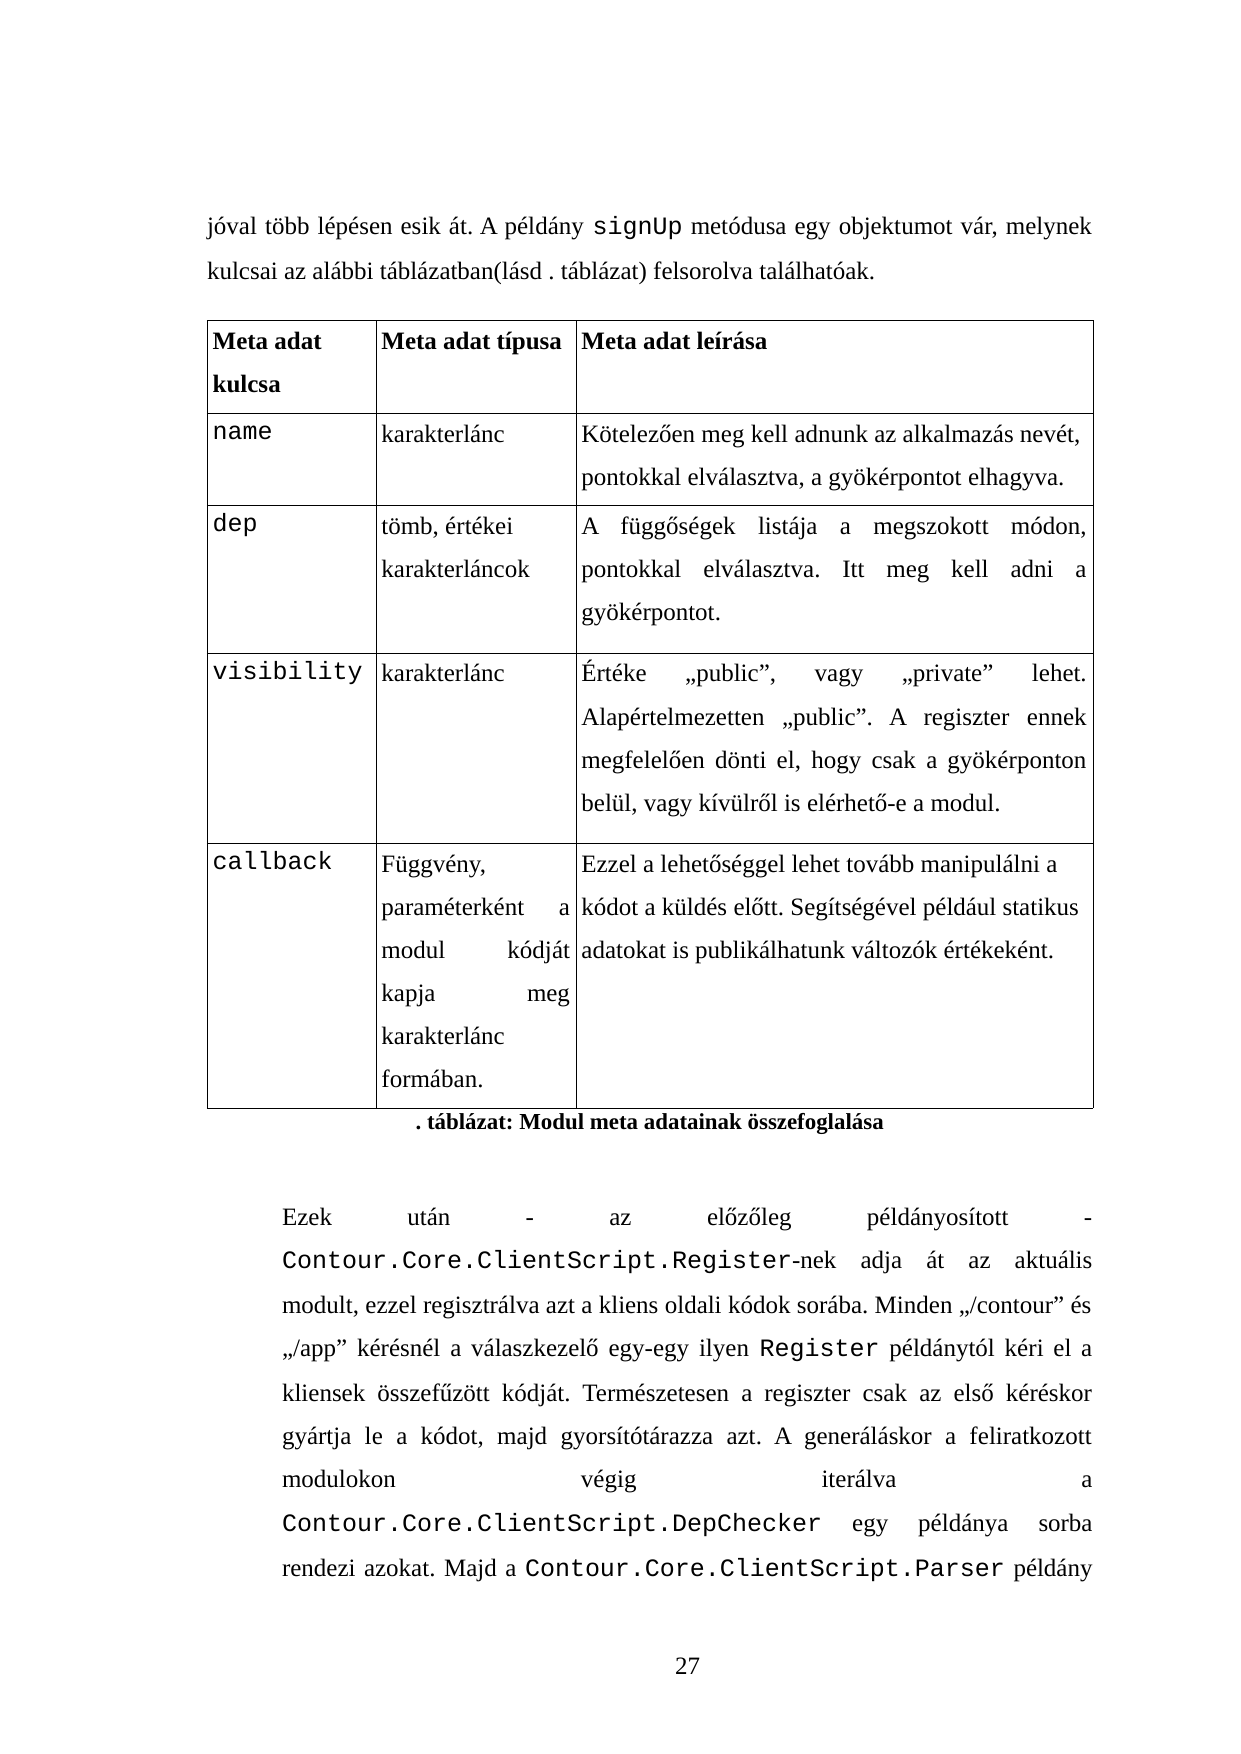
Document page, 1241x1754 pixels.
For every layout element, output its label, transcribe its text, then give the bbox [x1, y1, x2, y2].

table_cell karakterlánc [377, 654, 576, 843]
table_header Meta adat típusa [377, 321, 576, 413]
table_cell Ezzel a lehetőséggel lehet tovább manipulálni a kódot a küldés előtt. Segítségével például statikus adatokat is publikálhatunk változók értékeként. [577, 844, 1093, 1108]
list Ezek után - az előzőleg példányosított - Contour.Core.ClientScript.Register-nek adja át az aktuális modult, ezzel regisztrálva azt a kliens oldali kódok sorába. Minden „/contour” és „/app” kérésnél a válaszkezelő egy-egy ilyen Register példánytól kéri el a kliensek összefűzött kódját. Természetesen a regiszter csak az első kéréskor gyártja le a kódot, majd gyorsítótárazza azt. A generáláskor a feliratkozott modulokon végig iterálva a Contour.Core.ClientScript.DepChecker egy példánya sorba rendezi azokat. Majd a Contour.Core.ClientScript.Parser példány [244, 1202, 1092, 1584]
table_cell dep [208, 506, 376, 653]
table_cell karakterlánc [377, 414, 576, 505]
table_cell Függvény, paraméterként a modul kódját kapja meg karakterlánc formában. [377, 844, 576, 1108]
table_header Meta adat leírása [577, 321, 1093, 413]
table_cell A függőségek listája a megszokott módon, pontokkal elválasztva. Itt meg kell adni a gyökérpontot. [577, 506, 1093, 653]
table_cell tömb, értékei karakterláncok [377, 506, 576, 653]
text . táblázat: Modul meta adatainak összefoglalása [207, 1109, 1092, 1134]
table_cell callback [208, 844, 376, 1108]
table_cell name [208, 414, 376, 505]
table_header Meta adat kulcsa [208, 321, 376, 413]
table_cell Értéke „public”, vagy „private” lehet. Alapértelmezetten „public”. A regiszter ennek megfelelően dönti el, hogy csak a gyökérponton belül, vagy kívülről is elérhető-e a modul. [577, 654, 1093, 843]
table_cell visibility [208, 654, 376, 843]
table_cell Kötelezően meg kell adnunk az alkalmazás nevét, pontokkal elválasztva, a gyökérpontot elhagyva. [577, 414, 1093, 505]
text jóval több lépésen esik át. A példány signUp metódusa egy objektumot vár, melynek kulcsai az alábbi táblázatban(lásd . táblázat) felsorolva találhatóak. [207, 211, 1092, 285]
